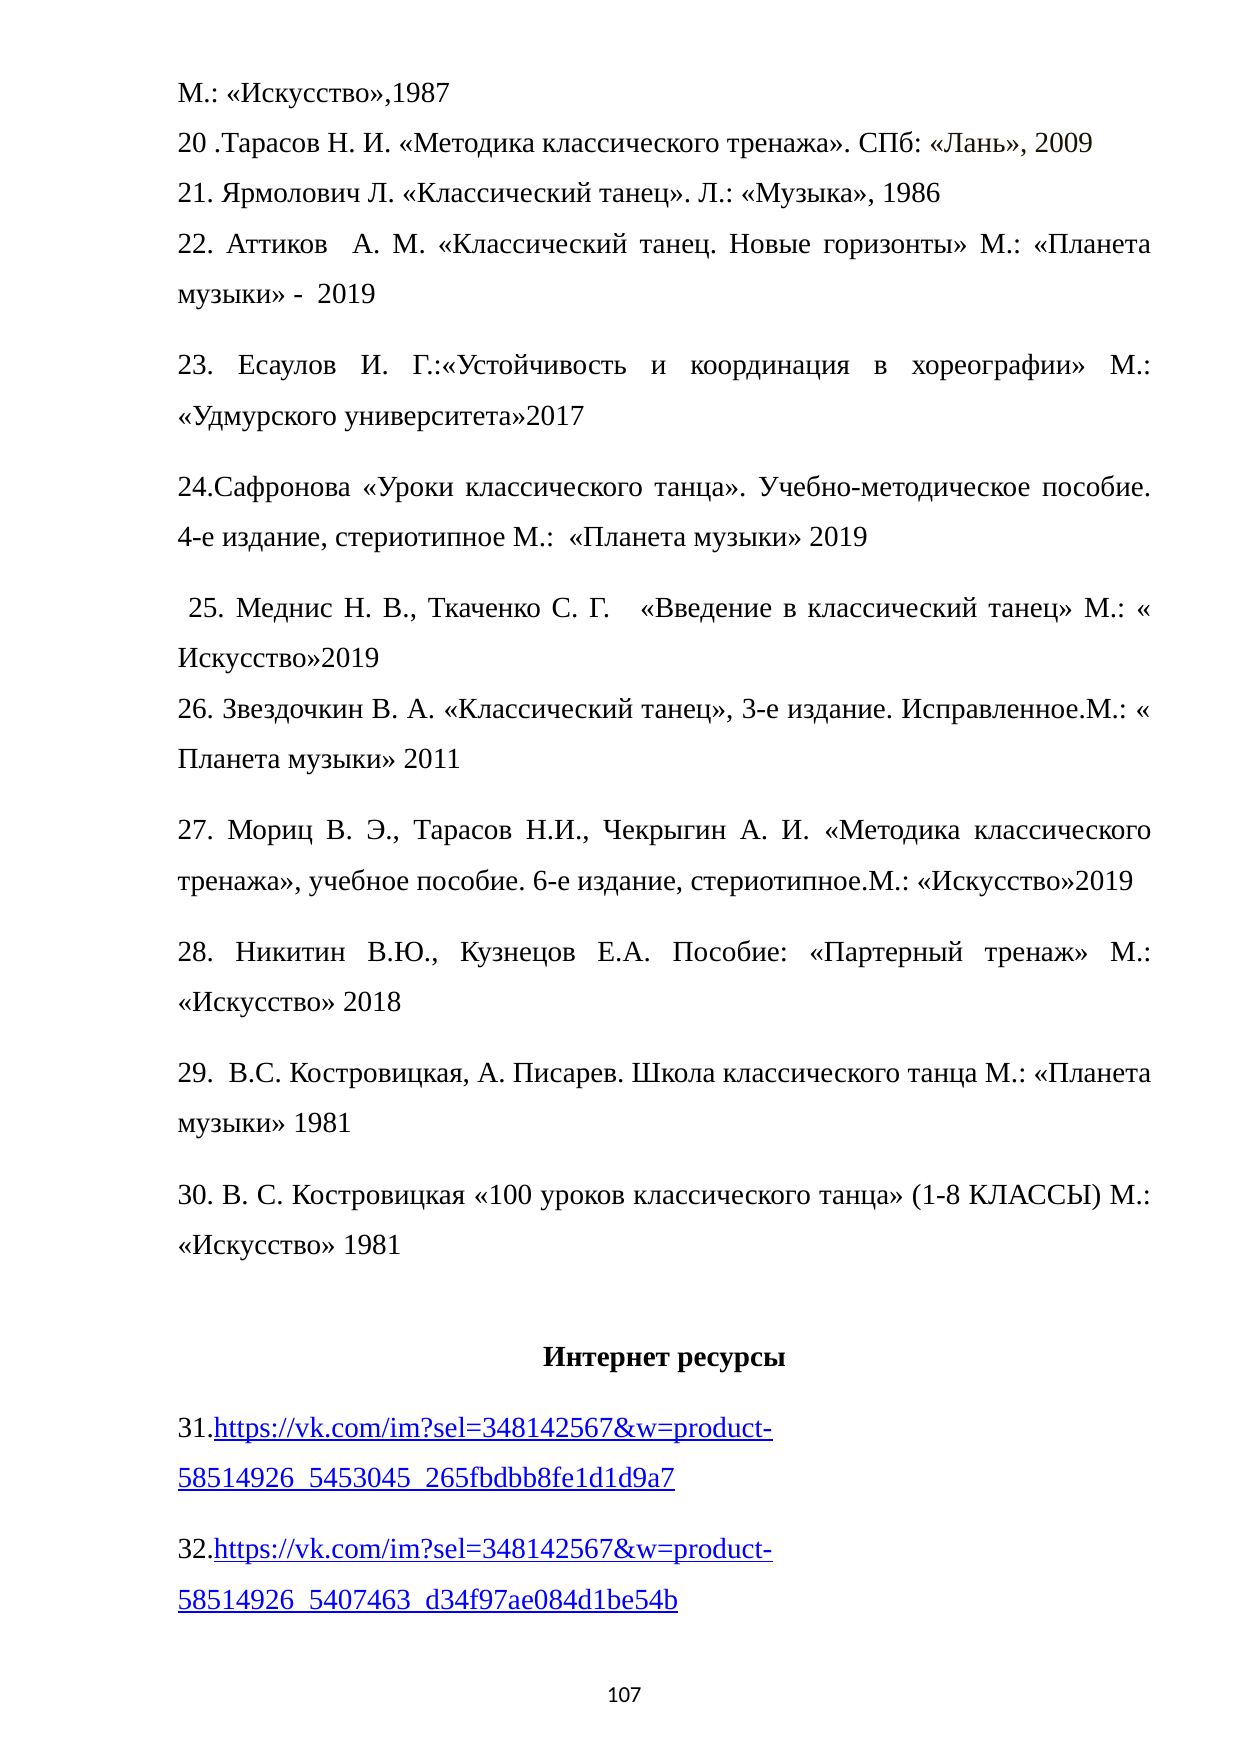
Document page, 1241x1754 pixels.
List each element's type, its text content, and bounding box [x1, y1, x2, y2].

text 25. Меднис Н. В., Ткаченко С. Г. «Введение в классический танец» М.: « Искусство»2019 26. Звездочкин В. А. «Классический танец», 3-е издание. Исправленное.М.: « Планета музыки» 2011 [177, 590, 1152, 775]
text 30. В. С. Костровицкая «100 уроков классического танца» (1-8 КЛАССЫ) М.: «Искусство» 1981 [177, 1177, 1152, 1261]
text Интернет ресурсы [177, 1298, 1152, 1372]
text 27. Мориц В. Э., Тарасов Н.И., Чекрыгин А. И. «Методика классического тренажа», учебное пособие. 6-е издание, стериотипное.М.: «Искусство»2019 [177, 812, 1152, 896]
text 20 .Тарасов Н. И. «Методика классического тренажа». СПб: «Лань», 2009 [177, 125, 1152, 159]
text М.: «Искусство»,1987 [177, 75, 1152, 108]
text 31.https://vk.com/im?sel=348142567&w=product-58514926_5453045_265fbdbb8fe1d1d9a7 [177, 1410, 1152, 1494]
text 21. Ярмолович Л. «Классический танец». Л.: «Музыка», 1986 [177, 176, 1152, 209]
text 23. Есаулов И. Г.:«Устойчивость и координация в хореографии» М.: «Удмурского университета»2017 [177, 347, 1152, 431]
text 29. В.С. Костровицкая, А. Писарев. Школа классического танца М.: «Планета музыки» 1981 [177, 1055, 1152, 1139]
text 28. Никитин В.Ю., Кузнецов Е.А. Пособие: «Партерный тренаж» М.: «Искусство» 2018 [177, 934, 1152, 1018]
text 22. Аттиков А. М. «Классический танец. Новые горизонты» М.: «Планета музыки» - 2019 [177, 226, 1152, 310]
text 32.https://vk.com/im?sel=348142567&w=product-58514926_5407463_d34f97ae084d1be54b [177, 1532, 1152, 1615]
text 24.Сафронова «Уроки классического танца». Учебно-методическое пособие. 4-е издание, стериотипное М.: «Планета музыки» 2019 [177, 469, 1152, 553]
